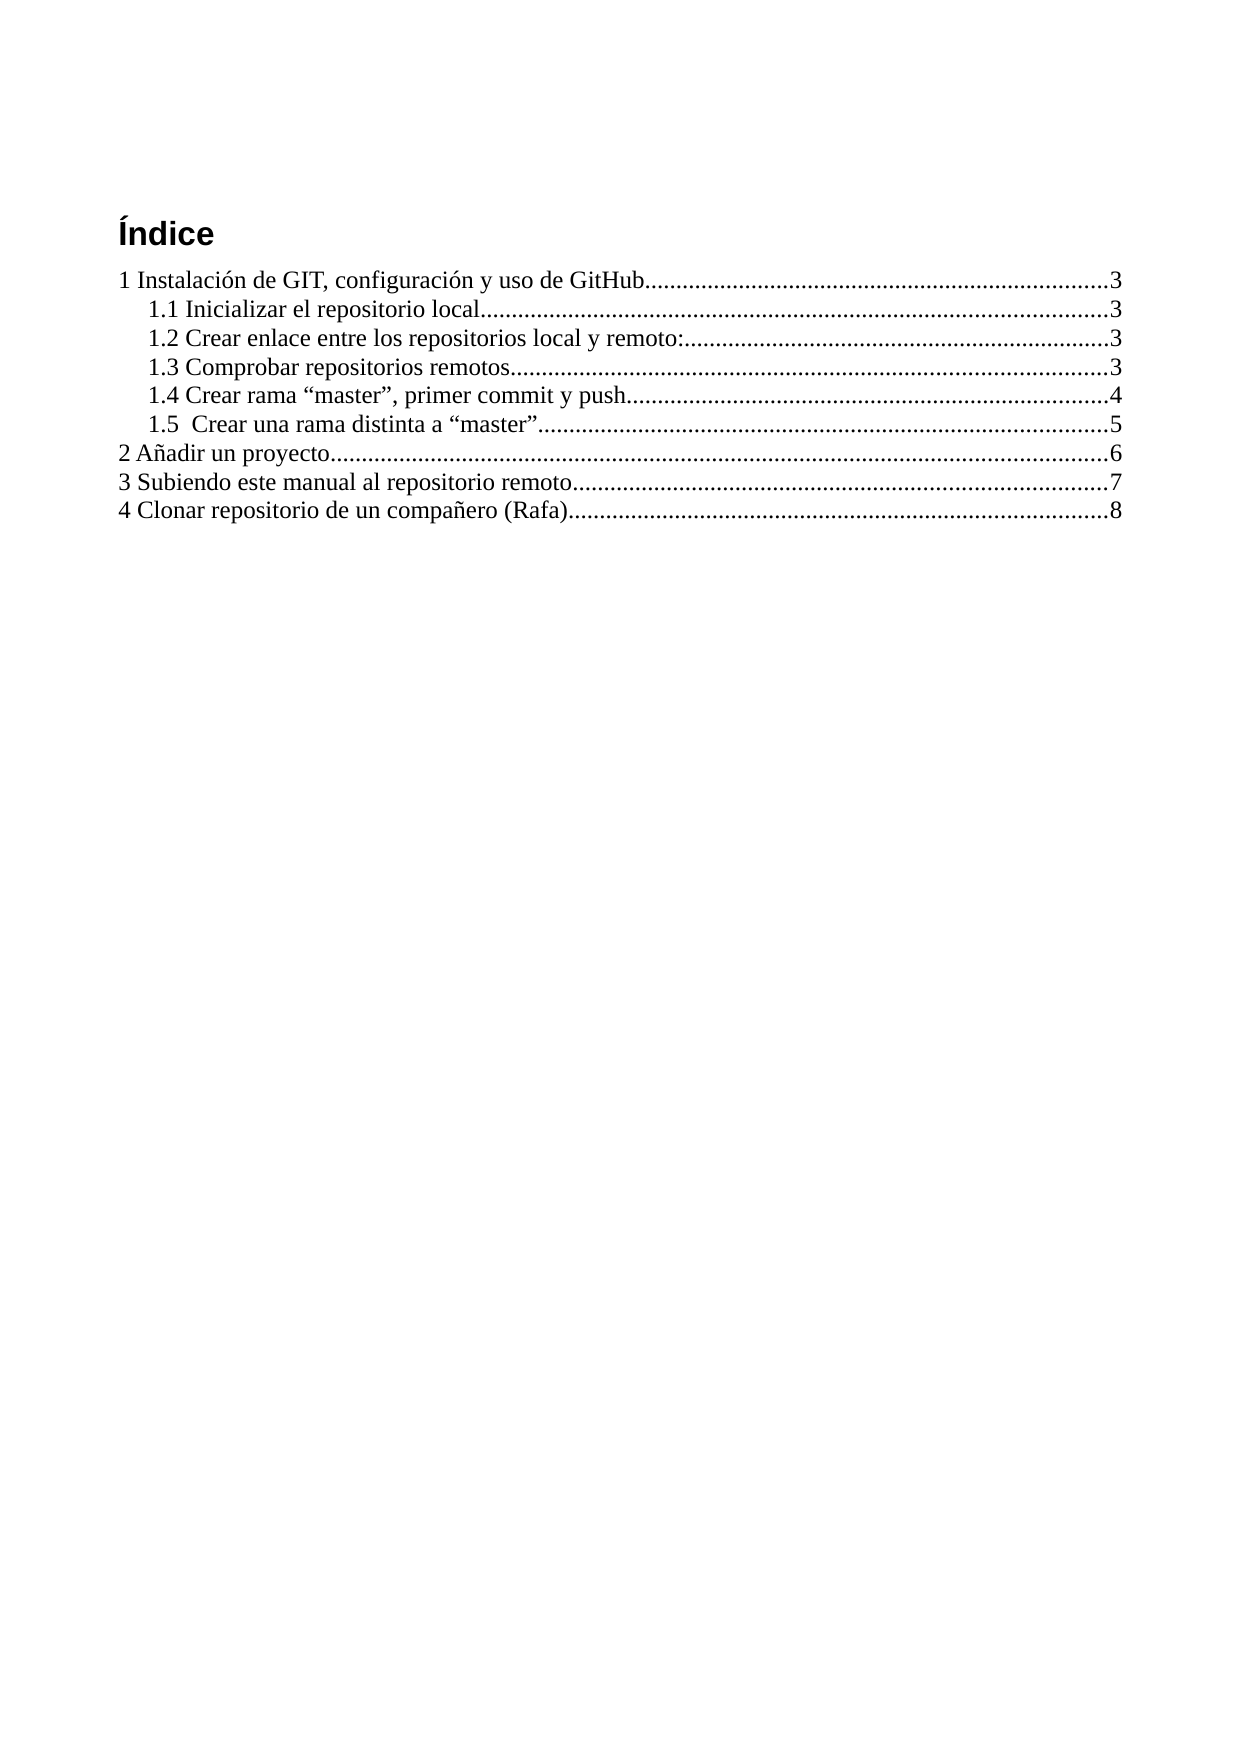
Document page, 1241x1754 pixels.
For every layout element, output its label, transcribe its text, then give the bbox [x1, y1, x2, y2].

text 1 Instalación de GIT, configuración y uso de GitHub 3 [118, 265, 1122, 294]
text 1.3 Comprobar repositorios remotos 3 [148, 352, 1122, 380]
text 4 Clonar repositorio de un compañero (Rafa) 8 [118, 495, 1122, 524]
subtitle Índice [118, 214, 1122, 253]
text 1.5 Crear una rama distinta a “master” 5 [148, 409, 1122, 438]
text 1.4 Crear rama “master”, primer commit y push 4 [148, 380, 1122, 409]
text 1.2 Crear enlace entre los repositorios local y remoto: 3 [148, 323, 1122, 352]
text 2 Añadir un proyecto 6 [118, 438, 1122, 467]
text 3 Subiendo este manual al repositorio remoto 7 [118, 467, 1122, 495]
text 1.1 Inicializar el repositorio local 3 [148, 294, 1122, 323]
